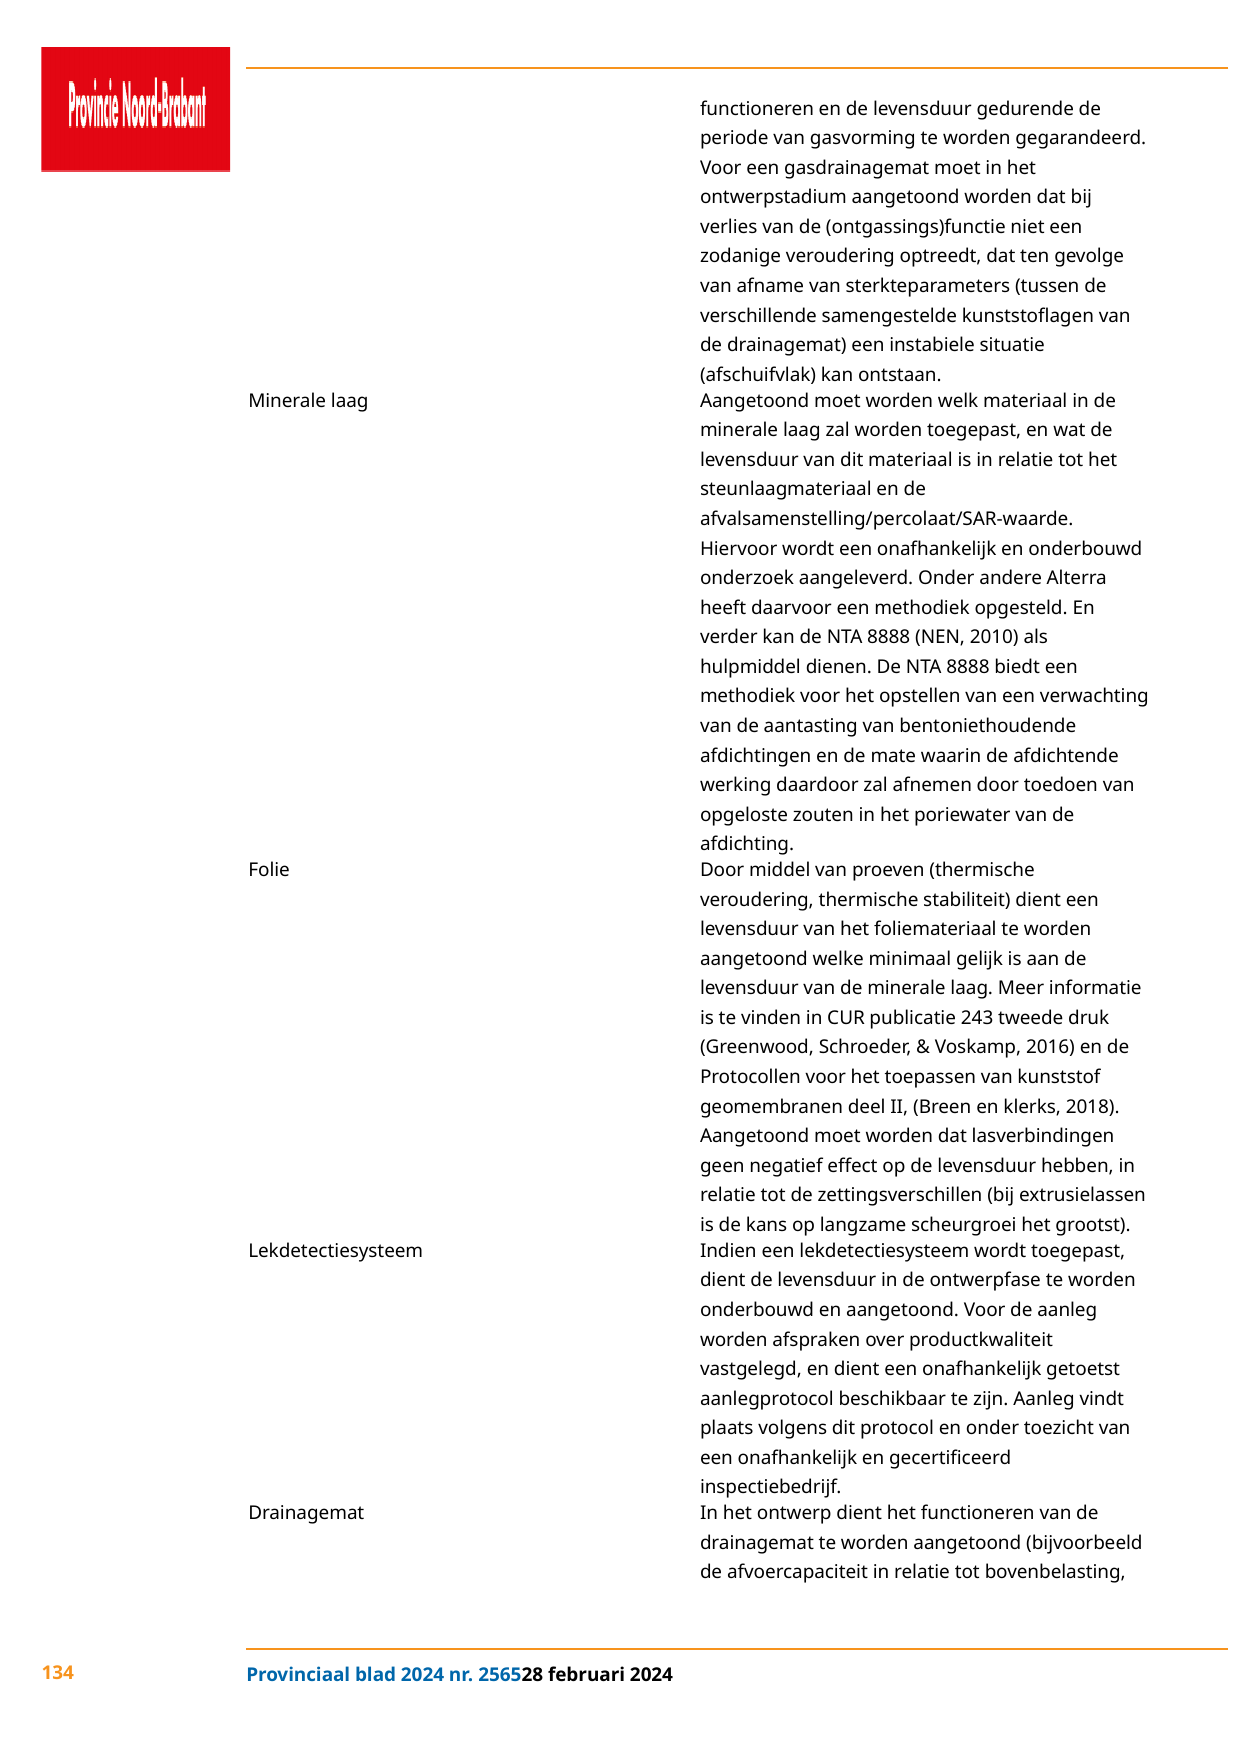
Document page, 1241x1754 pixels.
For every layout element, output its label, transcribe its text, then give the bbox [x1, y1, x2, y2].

picture [41, 47, 231, 172]
table_cell Minerale laag [248, 387, 700, 856]
table_cell Indien een lekdetectiesysteem wordt toegepast, dient de levensduur in de ontwerpfase te worden onderbouwd en aangetoond. Voor de aanleg worden afspraken over productkwaliteit vastgelegd, en dient een onafhankelijk getoetst aanlegprotocol beschikbaar te zijn. Aanleg vindt plaats volgens dit protocol en onder toezicht van een onafhankelijk en gecertificeerd inspectiebedrijf. [700, 1237, 1152, 1499]
table_cell Folie [248, 856, 700, 1237]
table_cell functioneren en de levensduur gedurende de periode van gasvorming te worden gegarandeerd. Voor een gasdrainagemat moet in het ontwerpstadium aangetoond worden dat bij verlies van de (ontgassings)functie niet een zodanige veroudering optreedt, dat ten gevolge van afname van sterkteparameters (tussen de verschillende samengestelde kunststoflagen van de drainagemat) een instabiele situatie (afschuifvlak) kan ontstaan. [700, 95, 1152, 387]
table_cell Drainagemat [248, 1499, 700, 1584]
table_cell Door middel van proeven (thermische veroudering, thermische stabiliteit) dient een levensduur van het foliemateriaal te worden aangetoond welke minimaal gelijk is aan de levensduur van de minerale laag. Meer informatie is te vinden in CUR publicatie 243 tweede druk (Greenwood, Schroeder, & Voskamp, 2016) en de Protocollen voor het toepassen van kunststof geomembranen deel II, (Breen en klerks, 2018). Aangetoond moet worden dat lasverbindingen geen negatief effect op de levensduur hebben, in relatie tot de zettingsverschillen (bij extrusielassen is de kans op langzame scheurgroei het grootst). [700, 856, 1152, 1237]
table_cell Lekdetectiesysteem [248, 1237, 700, 1499]
table_cell In het ontwerp dient het functioneren van de drainagemat te worden aangetoond (bijvoorbeeld de afvoercapaciteit in relatie tot bovenbelasting, [700, 1499, 1152, 1584]
table_cell Aangetoond moet worden welk materiaal in de minerale laag zal worden toegepast, en wat de levensduur van dit materiaal is in relatie tot het steunlaagmateriaal en de afvalsamenstelling/percolaat/SAR-waarde. Hiervoor wordt een onafhankelijk en onderbouwd onderzoek aangeleverd. Onder andere Alterra heeft daarvoor een methodiek opgesteld. En verder kan de NTA 8888 (NEN, 2010) als hulpmiddel dienen. De NTA 8888 biedt een methodiek voor het opstellen van een verwachting van de aantasting van bentoniethoudende afdichtingen en de mate waarin de afdichtende werking daardoor zal afnemen door toedoen van opgeloste zouten in het poriewater van de afdichting. [700, 387, 1152, 856]
table_cell [248, 95, 700, 387]
